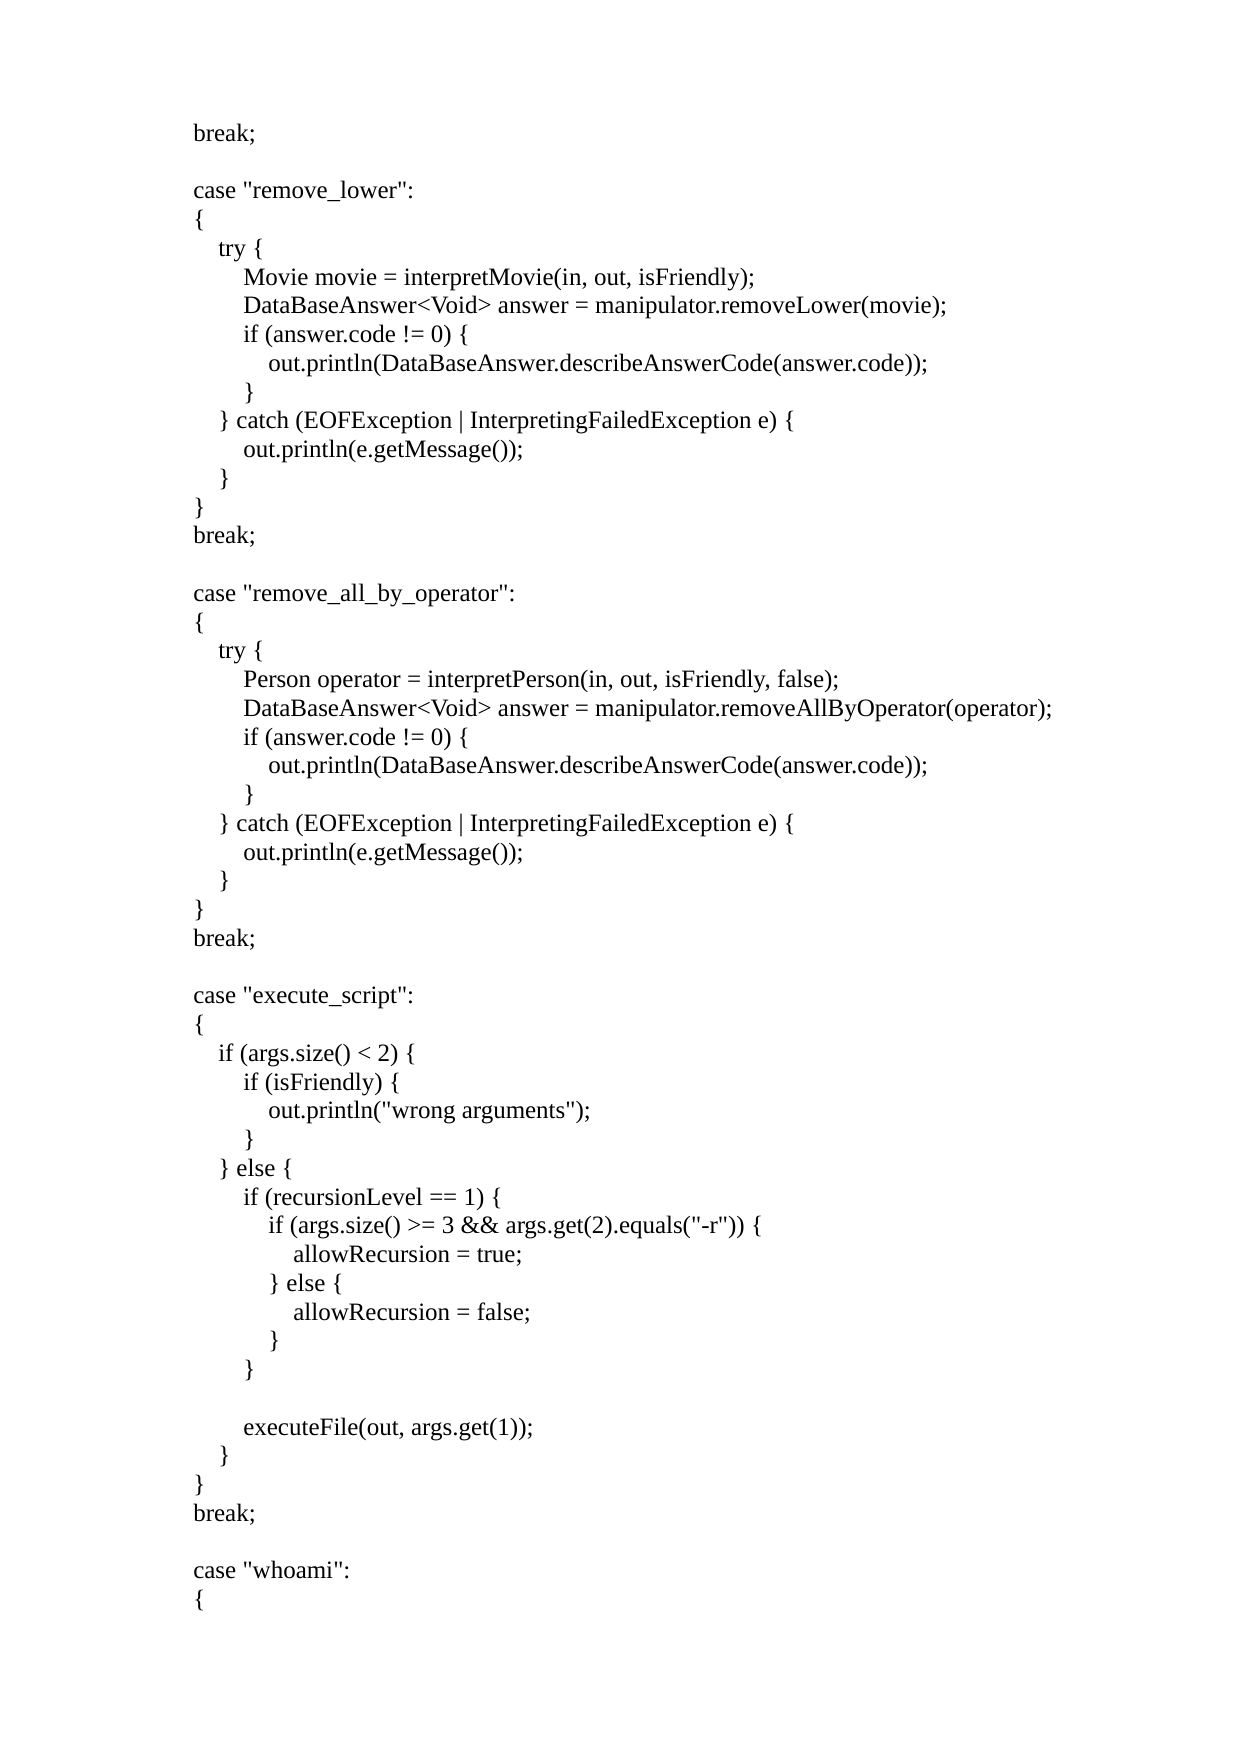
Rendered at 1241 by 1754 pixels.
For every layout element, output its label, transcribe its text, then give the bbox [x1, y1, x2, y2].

text if (answer.code != 0) { [118, 319, 1122, 348]
text break; [118, 118, 1122, 147]
text allowRecursion = false; [118, 1297, 1122, 1326]
text { [118, 204, 1122, 233]
text if (args.size() >= 3 && args.get(2).equals("-r")) { [118, 1211, 1122, 1239]
text if (args.size() < 2) { [118, 1038, 1122, 1067]
text out.println(DataBaseAnswer.describeAnswerCode(answer.code)); [118, 751, 1122, 779]
text out.println(DataBaseAnswer.describeAnswerCode(answer.code)); [118, 348, 1122, 377]
text if (recursionLevel == 1) { [118, 1182, 1122, 1211]
text { [118, 1009, 1122, 1038]
text } [118, 894, 1122, 923]
text try { [118, 233, 1122, 262]
text case "whoami": [118, 1556, 1122, 1584]
text break; [118, 923, 1122, 952]
text DataBaseAnswer<Void> answer = manipulator.removeLower(movie); [118, 291, 1122, 319]
text } else { [118, 1153, 1122, 1182]
text } [118, 866, 1122, 894]
text } catch (EOFException | InterpretingFailedException e) { [118, 406, 1122, 434]
text if (isFriendly) { [118, 1067, 1122, 1096]
text } [118, 492, 1122, 521]
text { [118, 607, 1122, 636]
text } [118, 1124, 1122, 1153]
text } [118, 1326, 1122, 1354]
text allowRecursion = true; [118, 1239, 1122, 1268]
text out.println(e.getMessage()); [118, 434, 1122, 463]
text } [118, 1441, 1122, 1469]
text Person operator = interpretPerson(in, out, isFriendly, false); [118, 664, 1122, 693]
text } [118, 779, 1122, 808]
text case "remove_all_by_operator": [118, 578, 1122, 607]
text break; [118, 1498, 1122, 1527]
text case "remove_lower": [118, 176, 1122, 204]
text Movie movie = interpretMovie(in, out, isFriendly); [118, 262, 1122, 291]
text if (answer.code != 0) { [118, 722, 1122, 751]
text { [118, 1584, 1122, 1613]
text case "execute_script": [118, 981, 1122, 1009]
text } [118, 1354, 1122, 1383]
text try { [118, 636, 1122, 664]
text break; [118, 521, 1122, 549]
text } else { [118, 1268, 1122, 1297]
text } catch (EOFException | InterpretingFailedException e) { [118, 808, 1122, 837]
text out.println("wrong arguments"); [118, 1096, 1122, 1124]
text } [118, 463, 1122, 492]
text } [118, 377, 1122, 406]
text DataBaseAnswer<Void> answer = manipulator.removeAllByOperator(operator); [118, 693, 1122, 722]
text } [118, 1469, 1122, 1498]
text executeFile(out, args.get(1)); [118, 1412, 1122, 1441]
text out.println(e.getMessage()); [118, 837, 1122, 866]
